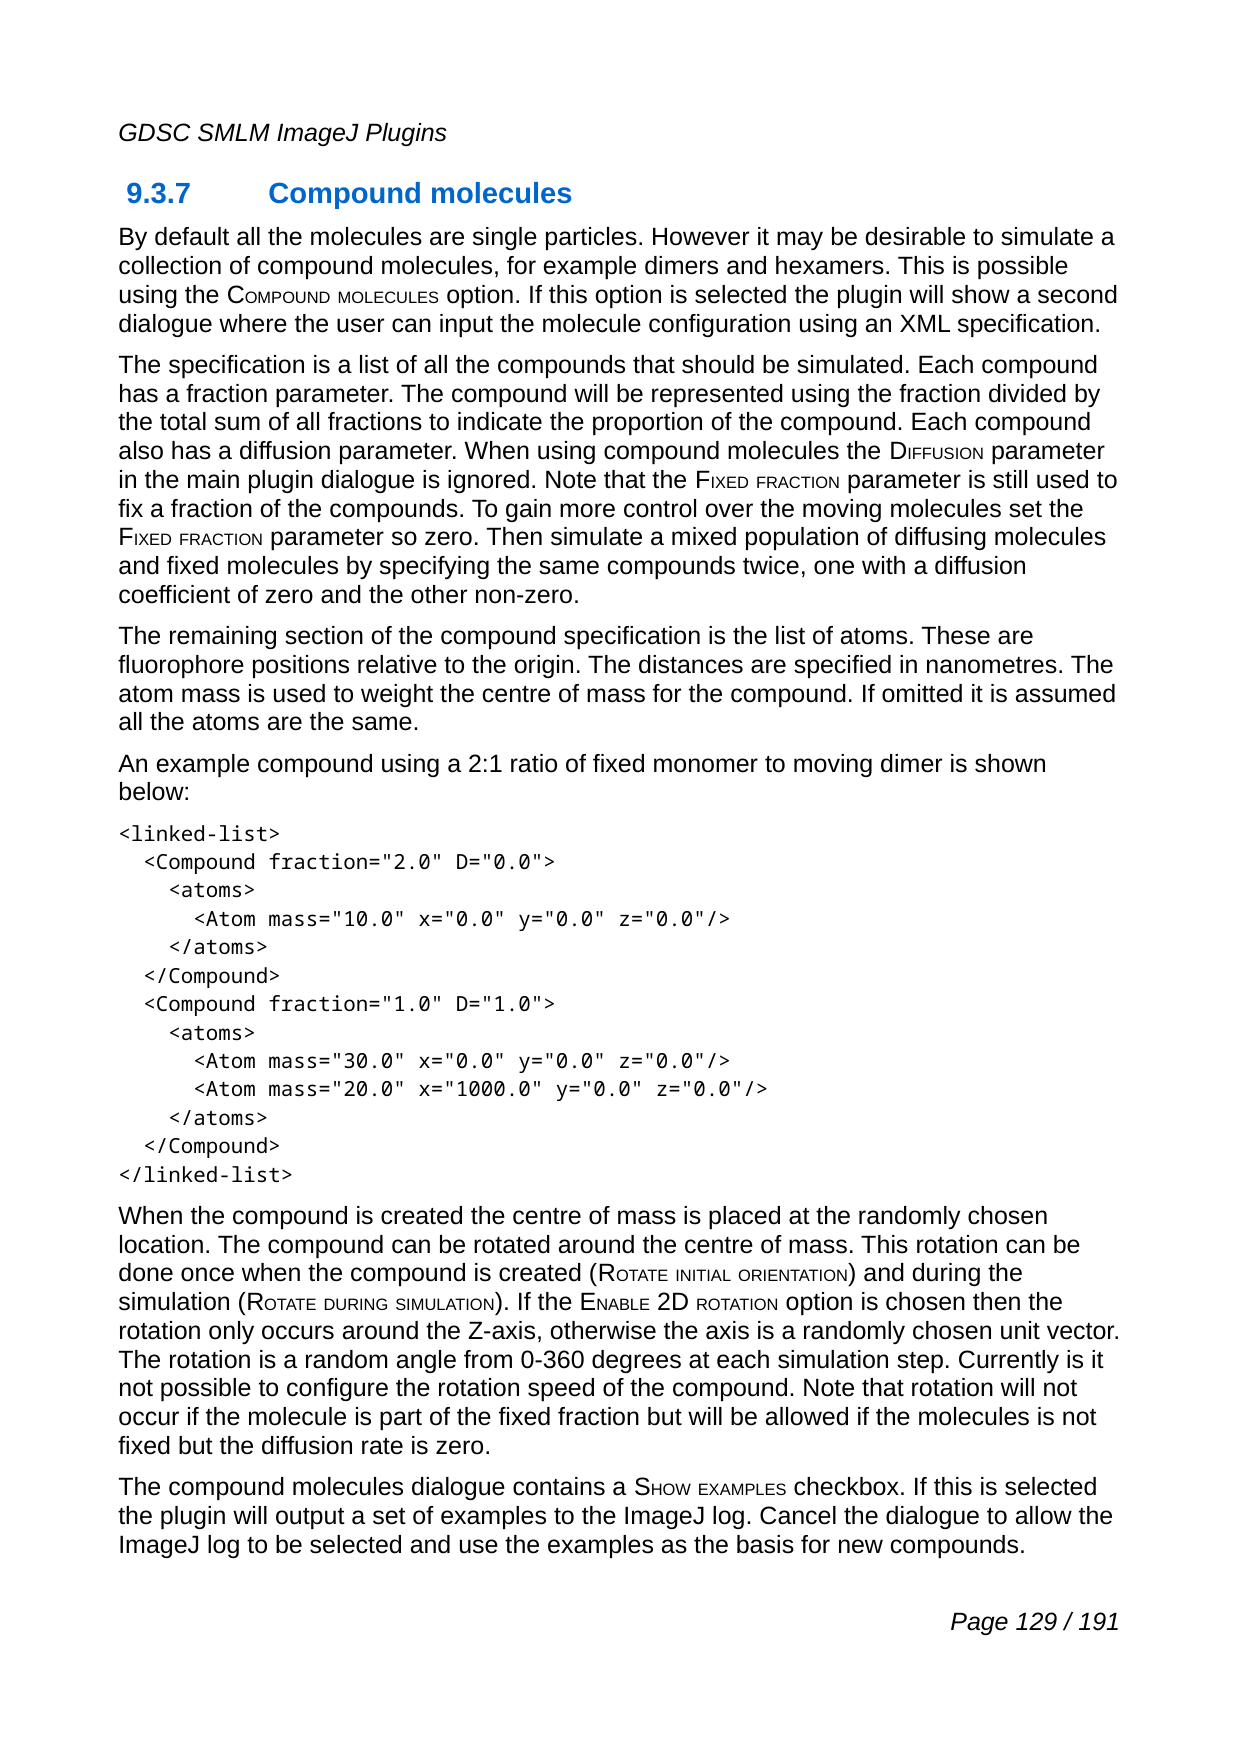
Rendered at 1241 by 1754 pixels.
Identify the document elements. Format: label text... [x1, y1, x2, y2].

text <atoms> [118, 876, 1122, 904]
text <linked-list> [118, 819, 1122, 847]
subtitle Compound molecules [118, 176, 1122, 210]
text By default all the molecules are single particles. However it may be desirable to simulate a collection of compound molecules, for example dimers and hexamers. This is possible using the Compound molecules option. If this option is selected the plugin will show a second dialogue where the user can input the molecule configuration using an XML specification. [118, 222, 1122, 337]
text When the compound is created the centre of mass is placed at the randomly chosen location. The compound can be rotated around the centre of mass. This rotation can be done once when the compound is created (Rotate initial orientation) and during the simulation (Rotate during simulation). If the Enable 2D rotation option is chosen then the rotation only occurs around the Z-axis, otherwise the axis is a randomly chosen unit vector. The rotation is a random angle from 0-360 degrees at each simulation step. Currently is it not possible to configure the rotation speed of the compound. Note that rotation will not occur if the molecule is part of the fixed fraction but will be allowed if the molecules is not fixed but the diffusion rate is zero. [118, 1201, 1122, 1459]
text </Compound> [118, 1131, 1122, 1160]
text The remaining section of the compound specification is the list of atoms. These are fluorophore positions relative to the origin. The distances are specified in nanometres. The atom mass is used to weight the centre of mass for the compound. If omitted it is assumed all the atoms are the same. [118, 621, 1122, 736]
text </atoms> [118, 932, 1122, 961]
text An example compound using a 2:1 ratio of fixed monomer to moving dimer is shown below: [118, 749, 1122, 806]
text </atoms> [118, 1103, 1122, 1131]
text The specification is a list of all the compounds that should be simulated. Each compound has a fraction parameter. The compound will be represented using the fraction divided by the total sum of all fractions to indicate the proportion of the compound. Each compound also has a diffusion parameter. When using compound molecules the Diffusion parameter in the main plugin dialogue is ignored. Note that the Fixed fraction parameter is still used to fix a fraction of the compounds. To gain more control over the moving molecules set the Fixed fraction parameter so zero. Then simulate a mixed population of diffusing molecules and fixed molecules by specifying the same compounds twice, one with a diffusion coefficient of zero and the other non-zero. [118, 350, 1122, 609]
text <Atom mass="10.0" x="0.0" y="0.0" z="0.0"/> [118, 904, 1122, 932]
text <Atom mass="30.0" x="0.0" y="0.0" z="0.0"/> [118, 1046, 1122, 1074]
text <Compound fraction="1.0" D="1.0"> [118, 989, 1122, 1018]
text </linked-list> [118, 1160, 1122, 1188]
text <Compound fraction="2.0" D="0.0"> [118, 847, 1122, 876]
text <Atom mass="20.0" x="1000.0" y="0.0" z="0.0"/> [118, 1074, 1122, 1103]
text </Compound> [118, 961, 1122, 989]
text The compound molecules dialogue contains a Show examples checkbox. If this is selected the plugin will output a set of examples to the ImageJ log. Cancel the dialogue to allow the ImageJ log to be selected and use the examples as the basis for new compounds. [118, 1472, 1122, 1558]
text <atoms> [118, 1018, 1122, 1046]
